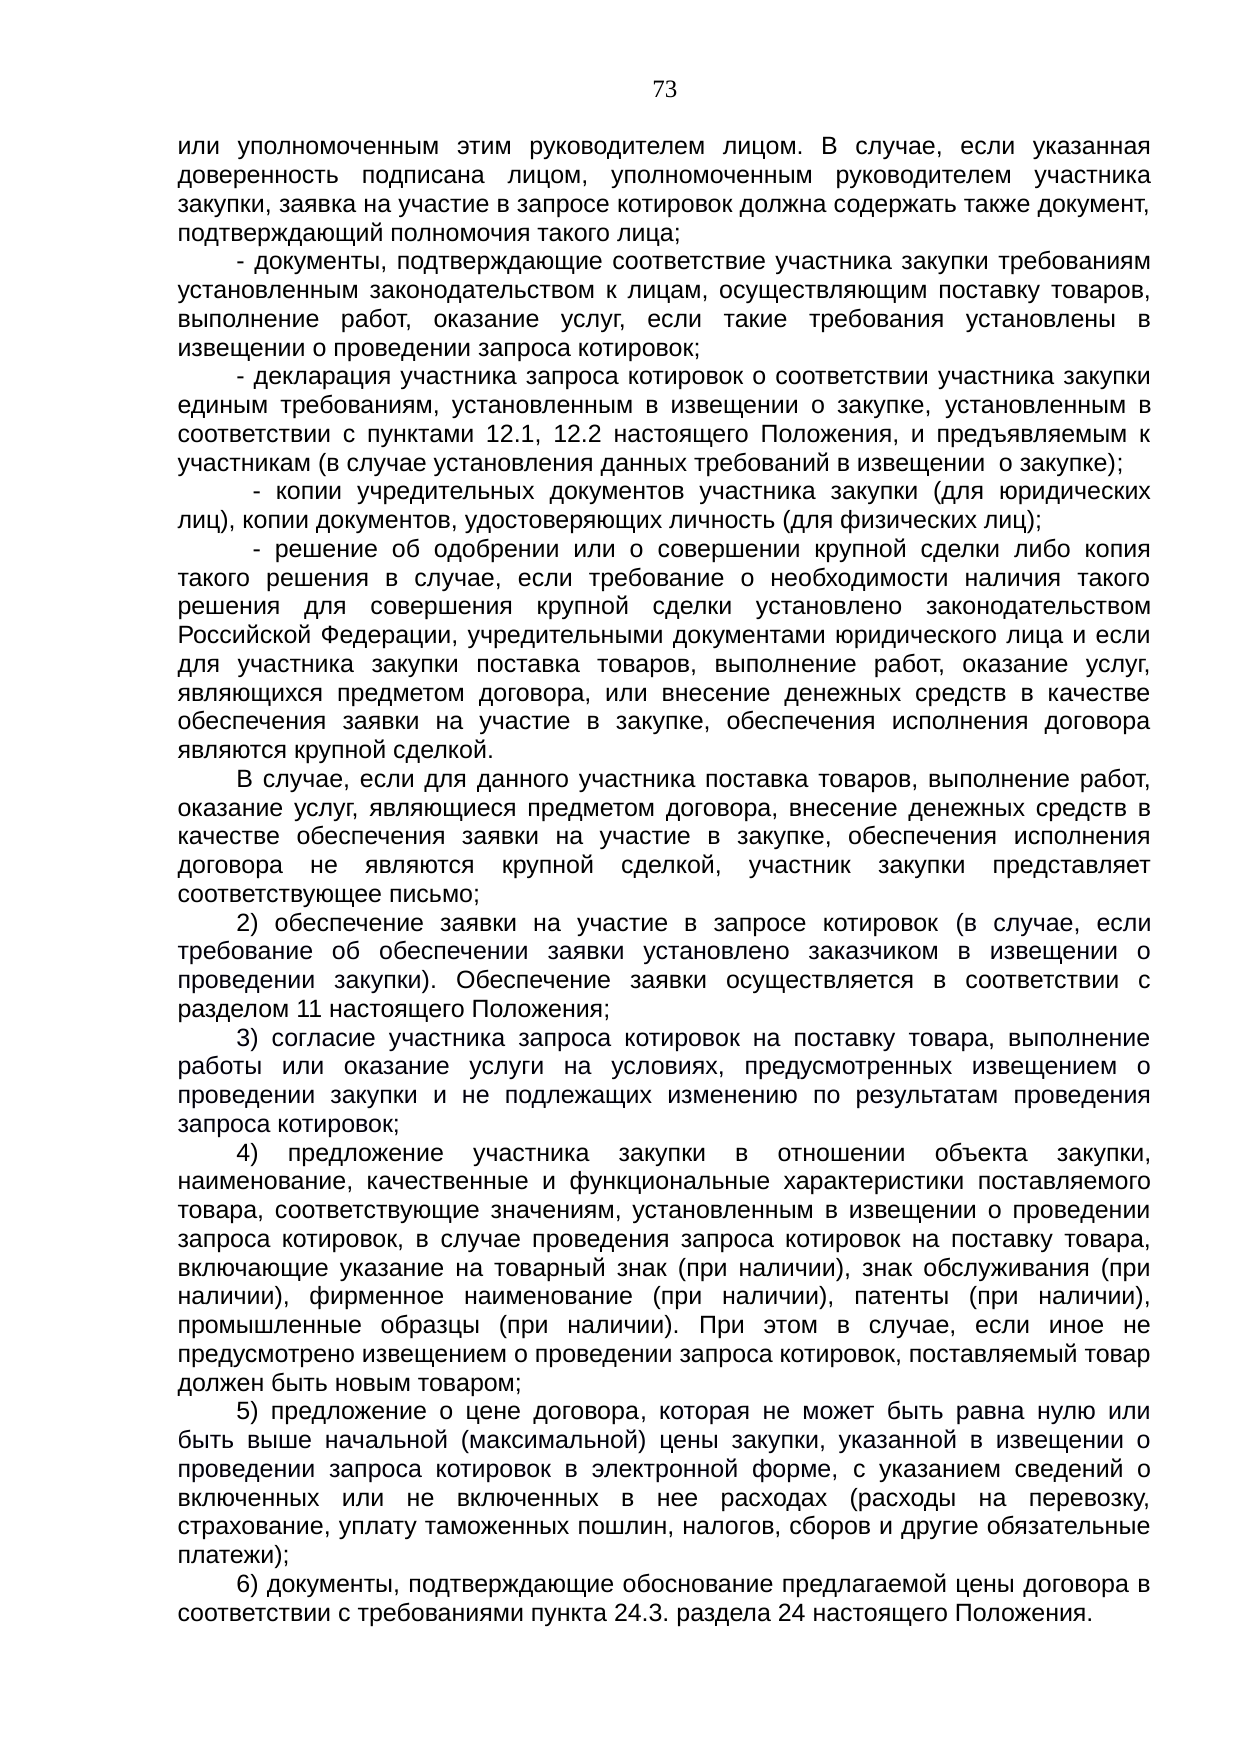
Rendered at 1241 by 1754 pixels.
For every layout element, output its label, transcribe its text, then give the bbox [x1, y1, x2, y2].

text 5) предложение о цене договора, которая не может быть равна нулю или быть выше начальной (максимальной) цены закупки, указанной в извещении о проведении запроса котировок в электронной форме, с указанием сведений о включенных или не включенных в нее расходах (расходы на перевозку, страхование, уплату таможенных пошлин, налогов, сборов и другие обязательные платежи); [177, 1396, 1152, 1569]
text - копии учредительных документов участника закупки (для юридических лиц), копии документов, удостоверяющих личность (для физических лиц); [177, 476, 1152, 534]
text - декларация участника запроса котировок о соответствии участника закупки единым требованиям, установленным в извещении о закупке, установленным в соответствии с пунктами 12.1, 12.2 настоящего Положения, и предъявляемым к участникам (в случае установления данных требований в извещении о закупке); [177, 361, 1152, 476]
text 6) документы, подтверждающие обоснование предлагаемой цены договора в соответствии с требованиями пункта 24.3. раздела 24 настоящего Положения. [177, 1569, 1152, 1626]
text - решение об одобрении или о совершении крупной сделки либо копия такого решения в случае, если требование о необходимости наличия такого решения для совершения крупной сделки установлено законодательством Российской Федерации, учредительными документами юридического лица и если для участника закупки поставка товаров, выполнение работ, оказание услуг, являющихся предметом договора, или внесение денежных средств в качестве обеспечения заявки на участие в закупке, обеспечения исполнения договора являются крупной сделкой. [177, 534, 1152, 764]
text - документы, подтверждающие соответствие участника закупки требованиям установленным законодательством к лицам, осуществляющим поставку товаров, выполнение работ, оказание услуг, если такие требования установлены в извещении о проведении запроса котировок; [177, 246, 1152, 361]
text 3) согласие участника запроса котировок на поставку товара, выполнение работы или оказание услуги на условиях, предусмотренных извещением о проведении закупки и не подлежащих изменению по результатам проведения запроса котировок; [177, 1022, 1152, 1137]
text 2) обеспечение заявки на участие в запросе котировок (в случае, если требование об обеспечении заявки установлено заказчиком в извещении о проведении закупки). Обеспечение заявки осуществляется в соответствии с разделом 11 настоящего Положения; [177, 907, 1152, 1022]
text 4) предложение участника закупки в отношении объекта закупки, наименование, качественные и функциональные характеристики поставляемого товара, соответствующие значениям, установленным в извещении о проведении запроса котировок, в случае проведения запроса котировок на поставку товара, включающие указание на товарный знак (при наличии), знак обслуживания (при наличии), фирменное наименование (при наличии), патенты (при наличии), промышленные образцы (при наличии). При этом в случае, если иное не предусмотрено извещением о проведении запроса котировок, поставляемый товар должен быть новым товаром; [177, 1137, 1152, 1396]
text В случае, если для данного участника поставка товаров, выполнение работ, оказание услуг, являющиеся предметом договора, внесение денежных средств в качестве обеспечения заявки на участие в закупке, обеспечения исполнения договора не являются крупной сделкой, участник закупки представляет соответствующее письмо; [177, 764, 1152, 907]
text или уполномоченным этим руководителем лицом. В случае, если указанная доверенность подписана лицом, уполномоченным руководителем участника закупки, заявка на участие в запросе котировок должна содержать также документ, подтверждающий полномочия такого лица; [177, 131, 1152, 246]
